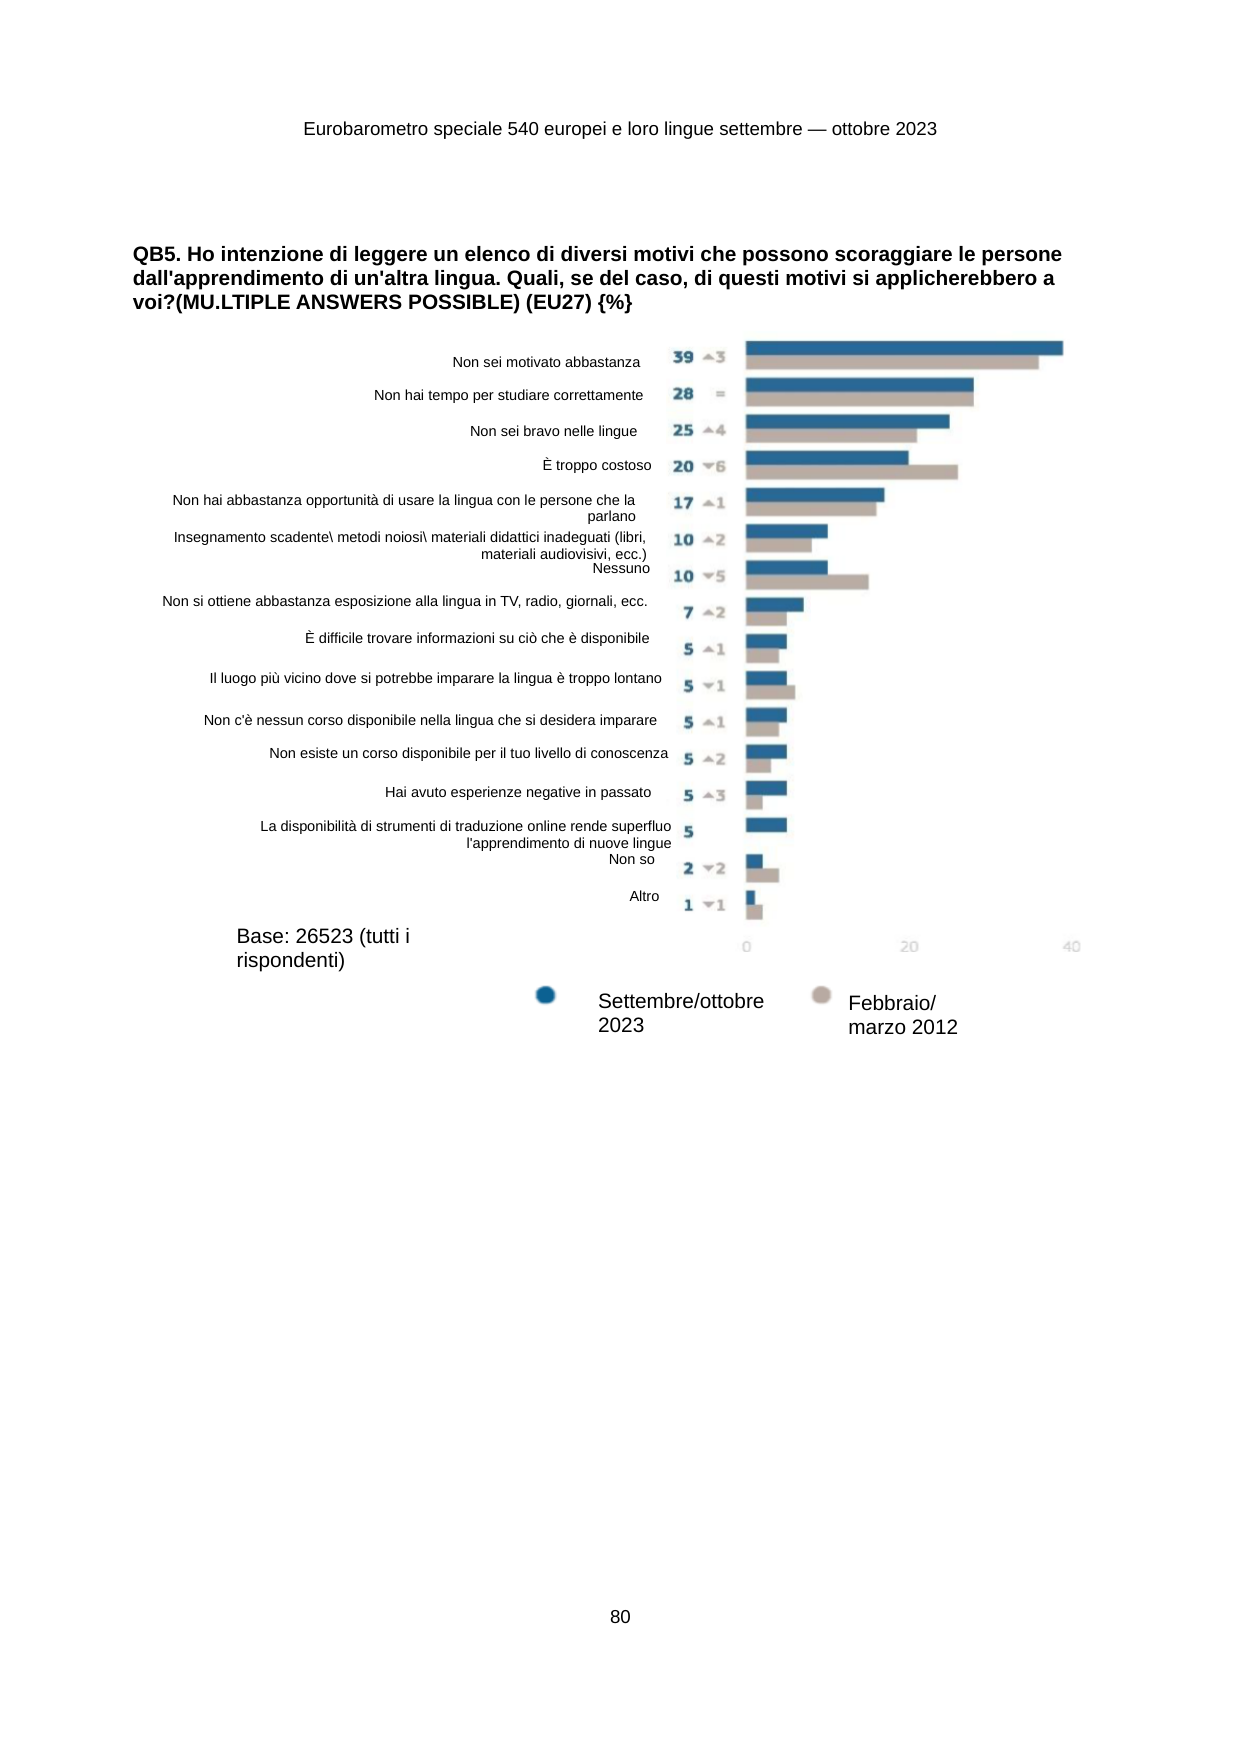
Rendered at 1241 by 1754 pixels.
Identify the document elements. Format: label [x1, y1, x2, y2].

picture [526, 968, 837, 1018]
picture [666, 323, 1127, 952]
